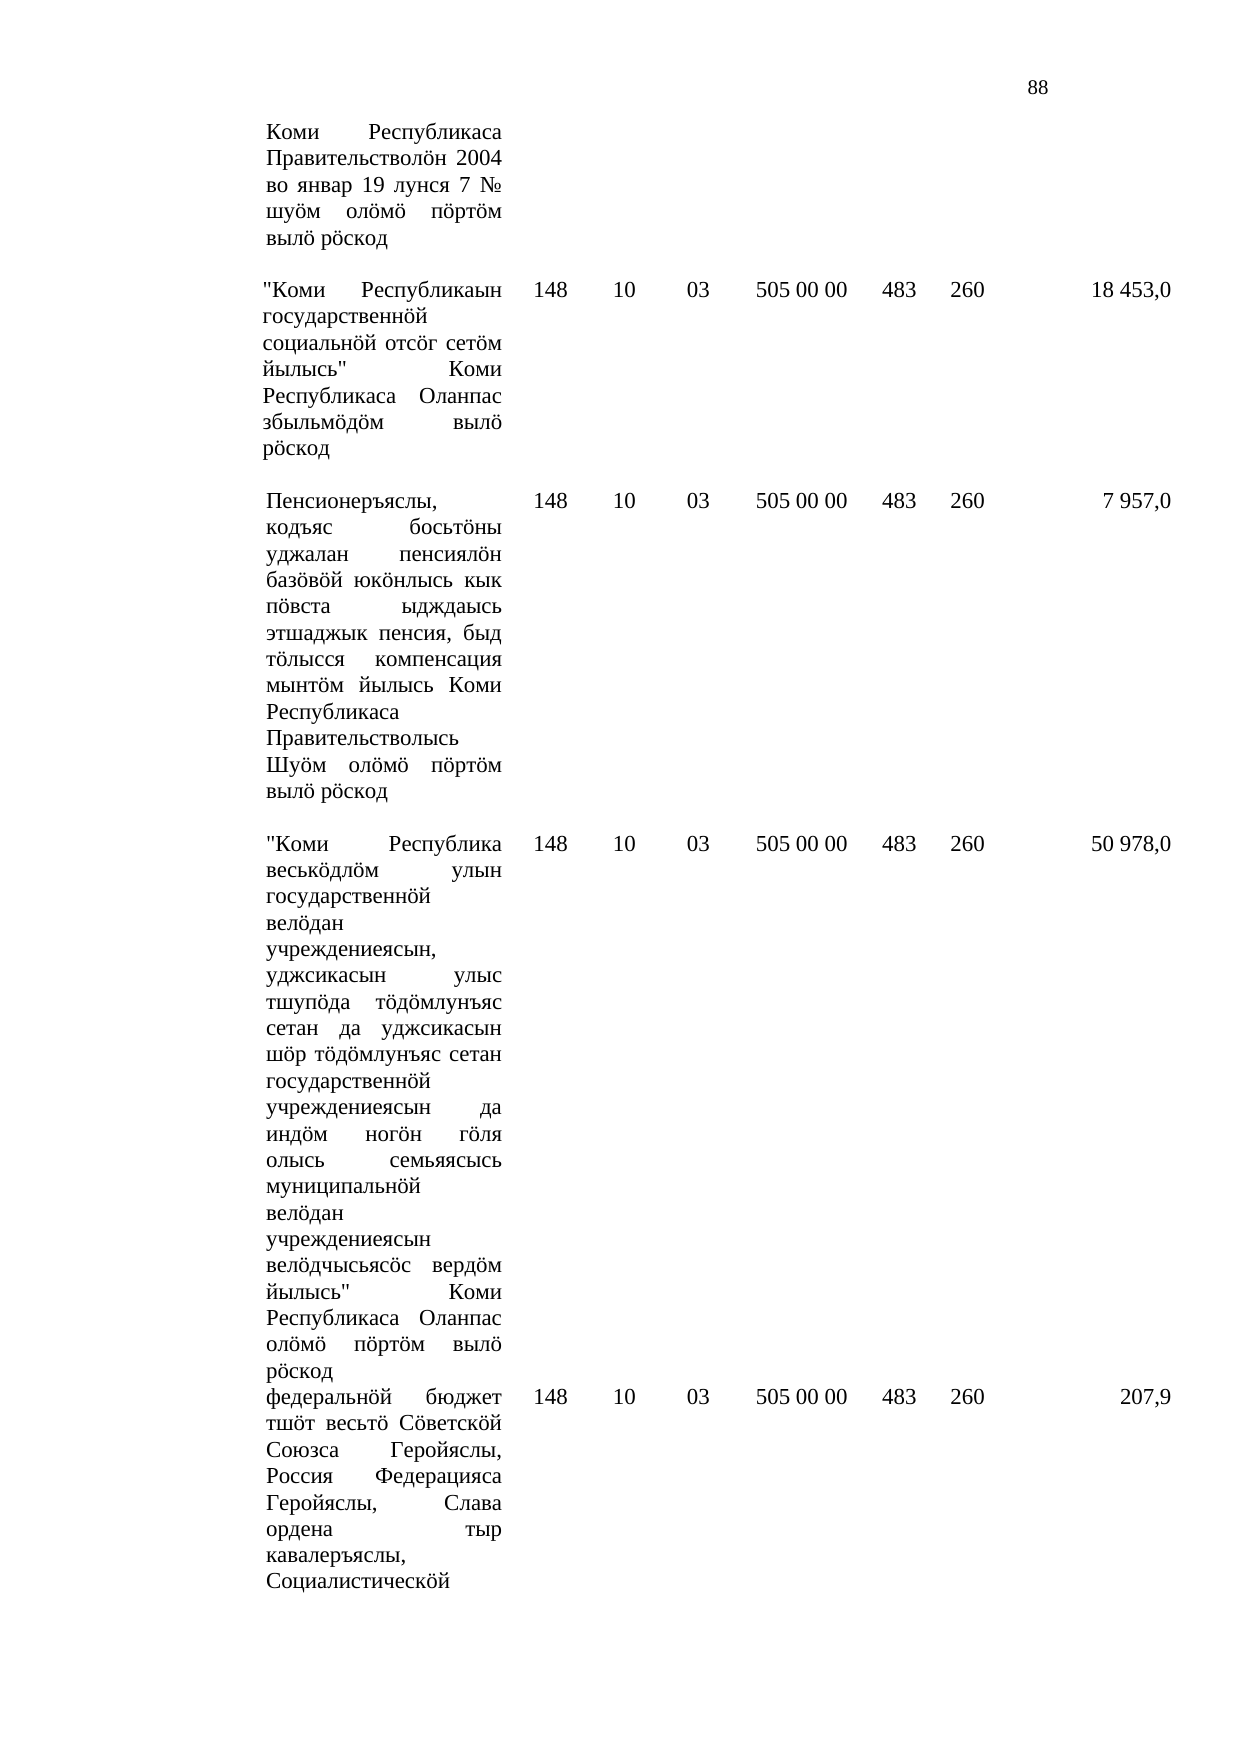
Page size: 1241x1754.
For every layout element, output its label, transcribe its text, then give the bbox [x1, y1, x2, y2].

table_cell 260 [930, 487, 1004, 830]
table_cell [1183, 1383, 1227, 1594]
table_cell 207,9 [1004, 1383, 1182, 1594]
table_cell [1183, 118, 1227, 276]
table_cell 148 [513, 487, 587, 830]
table_cell Пенсионеръяслы, кодъяс босьтöны уджалан пенсиялöн базöвöй юкöнлысь кык пöвста ыдждаысь этшаджык пенсия, быд тöлысся компенсация мынтöм йылысь Коми Республикаса Правительстволысь Шуöм олöмö пöртöм вылö рöскод [207, 487, 513, 830]
table_cell [868, 118, 930, 276]
table_cell 260 [930, 1383, 1004, 1594]
table_cell [661, 118, 735, 276]
table_cell [513, 118, 587, 276]
table_cell 260 [930, 830, 1004, 1383]
table_cell [1183, 487, 1227, 830]
table_cell 18 453,0 [1004, 276, 1182, 487]
table_cell [1183, 276, 1227, 487]
table_cell 7 957,0 [1004, 487, 1182, 830]
table_cell "Коми Республикаын государственнöй социальнöй отсöг сетöм йылысь" Коми Республикаса Оланпас збыльмöдöм вылö рöскод [207, 276, 513, 487]
table_cell [587, 118, 661, 276]
table_cell 483 [868, 487, 930, 830]
table_cell 10 [587, 830, 661, 1383]
table_cell 505 00 00 [735, 830, 868, 1383]
table_cell [1183, 830, 1227, 1383]
table_cell 505 00 00 [735, 276, 868, 487]
table_cell 148 [513, 276, 587, 487]
table_cell федеральнöй бюджет тшöт весьтö Сöветскöй Союзса Геройяслы, Россия Федерацияса Геройяслы, Слава ордена тыр кавалеръяслы, Социалистическöй [207, 1383, 513, 1594]
table_cell 505 00 00 [735, 487, 868, 830]
table_cell 483 [868, 1383, 930, 1594]
table_cell [735, 118, 868, 276]
table_cell [1004, 118, 1182, 276]
table_cell 260 [930, 276, 1004, 487]
table_cell [930, 118, 1004, 276]
table_cell 483 [868, 830, 930, 1383]
table_cell 03 [661, 830, 735, 1383]
table_cell 505 00 00 [735, 1383, 868, 1594]
table_cell 148 [513, 1383, 587, 1594]
table_cell 148 [513, 830, 587, 1383]
table_cell 03 [661, 276, 735, 487]
table_cell 10 [587, 276, 661, 487]
table_cell "Коми Республика веськöдлöм улын государственнöй велöдан учреждениеясын, уджсикасын улыс тшупöда тöдöмлунъяс сетан да уджсикасын шöр тöдöмлунъяс сетан государственнöй учреждениеясын да индöм ногöн гöля олысь семьяясысь муниципальнöй велöдан учреждениеясын велöдчысьясöс вердöм йылысь" Коми Республикаса Оланпас олöмö пöртöм вылö рöскод [207, 830, 513, 1383]
table_cell 10 [587, 1383, 661, 1594]
table_cell 03 [661, 1383, 735, 1594]
table_cell 50 978,0 [1004, 830, 1182, 1383]
table_cell 03 [661, 487, 735, 830]
table_cell 483 [868, 276, 930, 487]
table_cell Коми Республикаса Правительстволöн 2004 во январ 19 лунся 7 № шуöм олöмö пöртöм вылö рöскод [207, 118, 513, 276]
table_cell 10 [587, 487, 661, 830]
